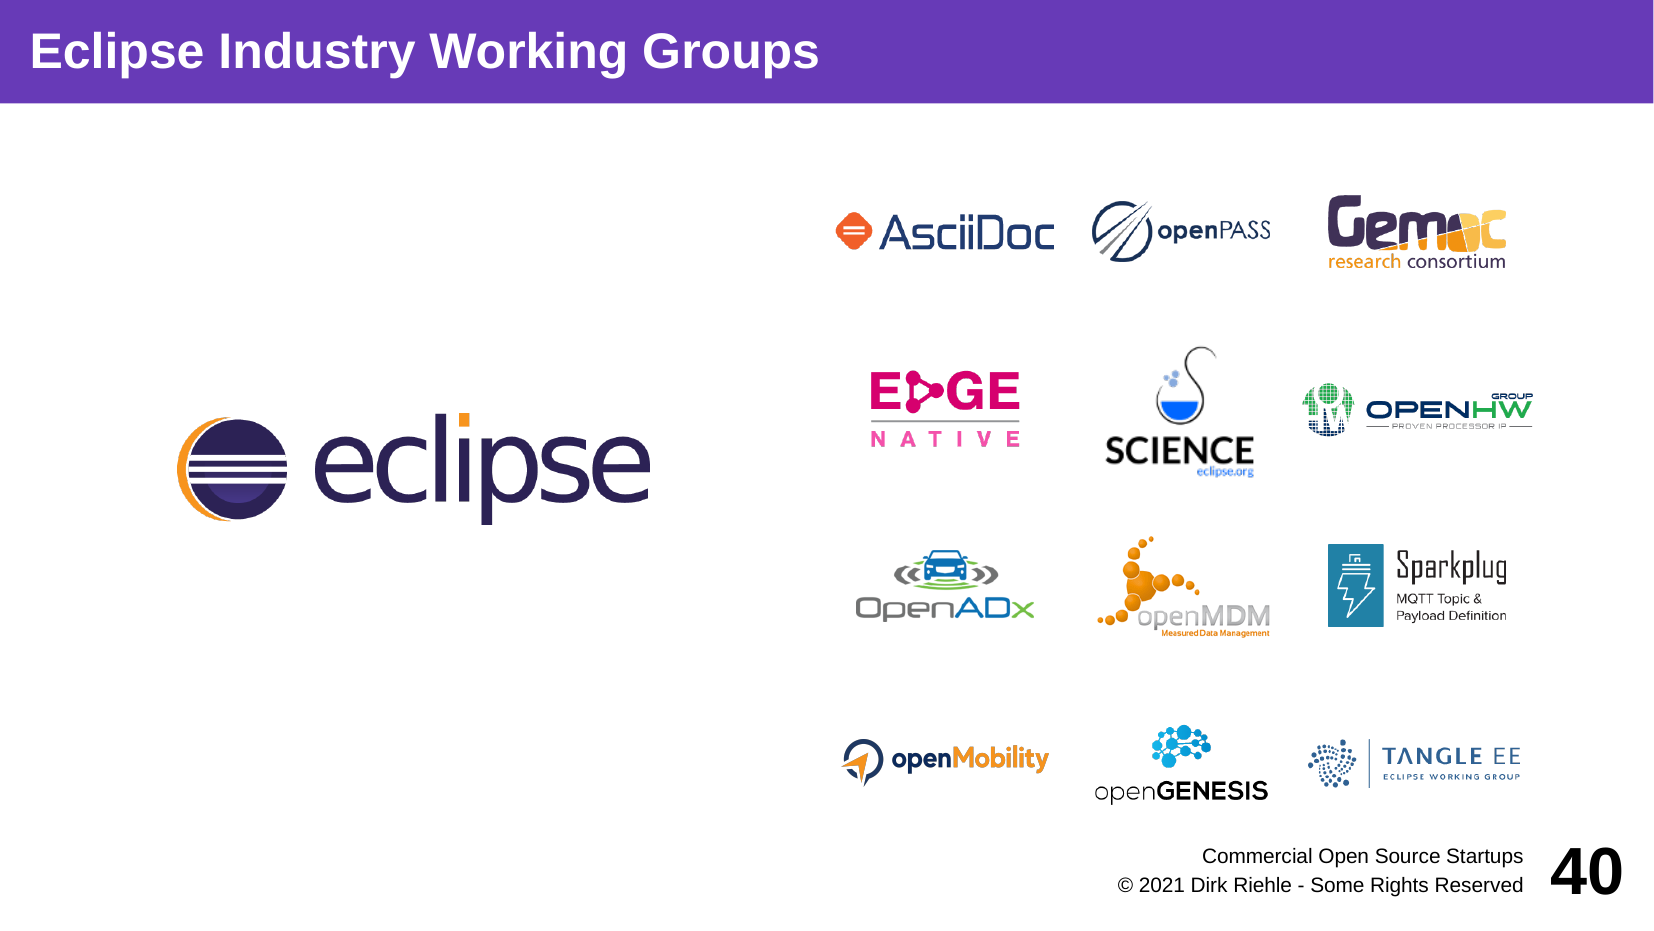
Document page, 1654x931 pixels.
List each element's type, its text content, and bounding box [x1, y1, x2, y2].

picture [841, 739, 1049, 787]
picture [1092, 201, 1270, 262]
picture [1092, 531, 1270, 640]
picture [856, 550, 1034, 622]
picture [1328, 195, 1506, 268]
picture [826, 202, 1063, 261]
picture [856, 360, 1034, 457]
picture [1299, 736, 1536, 790]
picture [1299, 379, 1536, 438]
picture [177, 413, 650, 525]
picture [1092, 328, 1270, 489]
picture [1328, 544, 1506, 627]
title Eclipse Industry Working Groups [0, 0, 1654, 104]
picture [1092, 717, 1270, 809]
